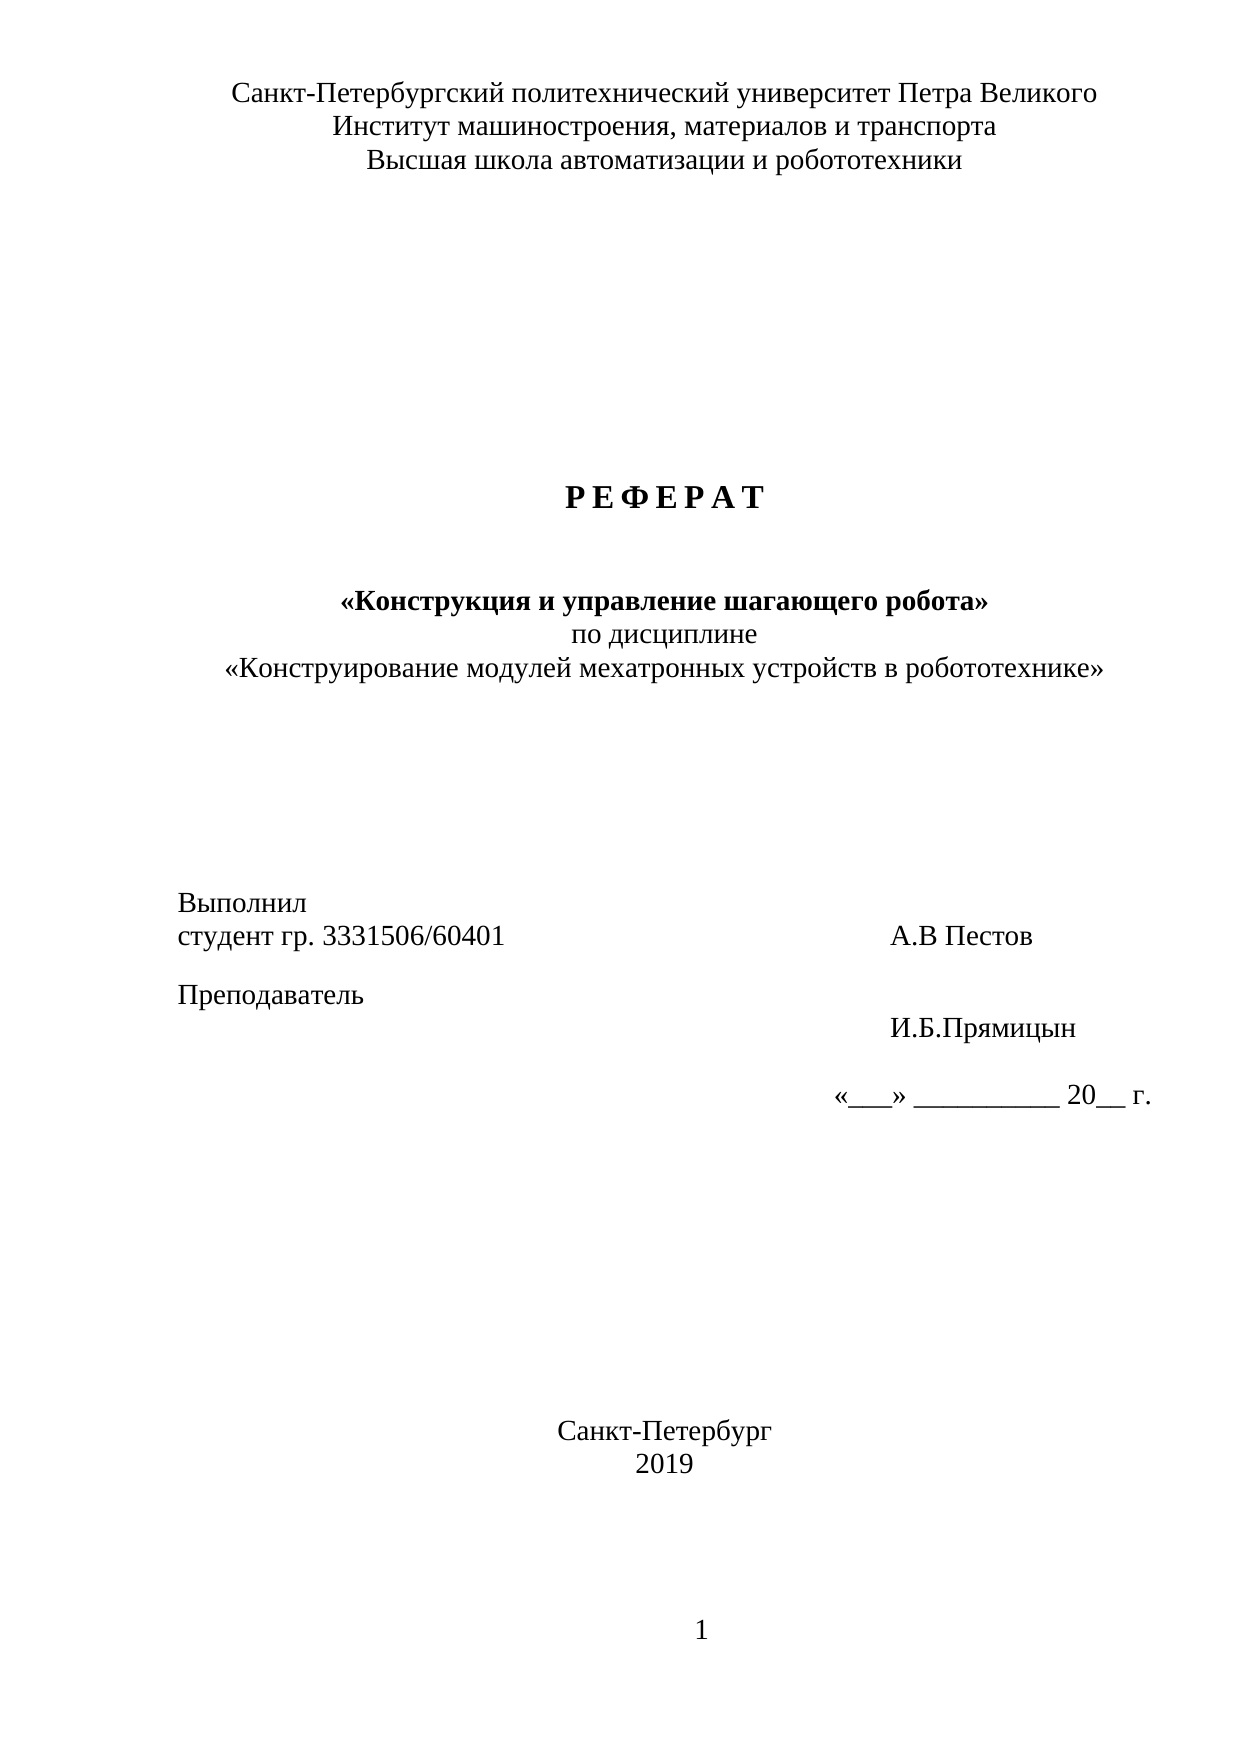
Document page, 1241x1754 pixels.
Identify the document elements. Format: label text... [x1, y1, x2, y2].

text по дисциплине [177, 616, 1152, 650]
text И.Б.Прямицын [177, 1010, 1152, 1044]
text Санкт-Петербургский политехнический университет Петра Великого [177, 75, 1152, 108]
text Высшая школа автоматизации и робототехники [177, 142, 1152, 176]
text «Конструкция и управление шагающего робота» [177, 583, 1152, 616]
text «Конструирование модулей мехатронных устройств в робототехнике» [177, 650, 1152, 683]
text «___» __________ 20__ г. [295, 1077, 1152, 1111]
text студент гр. 3331506/60401 А.В Пестов [177, 918, 1152, 952]
text 2019 [177, 1446, 1152, 1480]
text Выполнил [177, 885, 1152, 918]
text Институт машиностроения, материалов и транспорта [177, 108, 1152, 142]
text Санкт-Петербург [177, 1413, 1152, 1446]
text РЕФЕРАТ [177, 477, 1152, 516]
text Преподаватель [177, 977, 1152, 1010]
